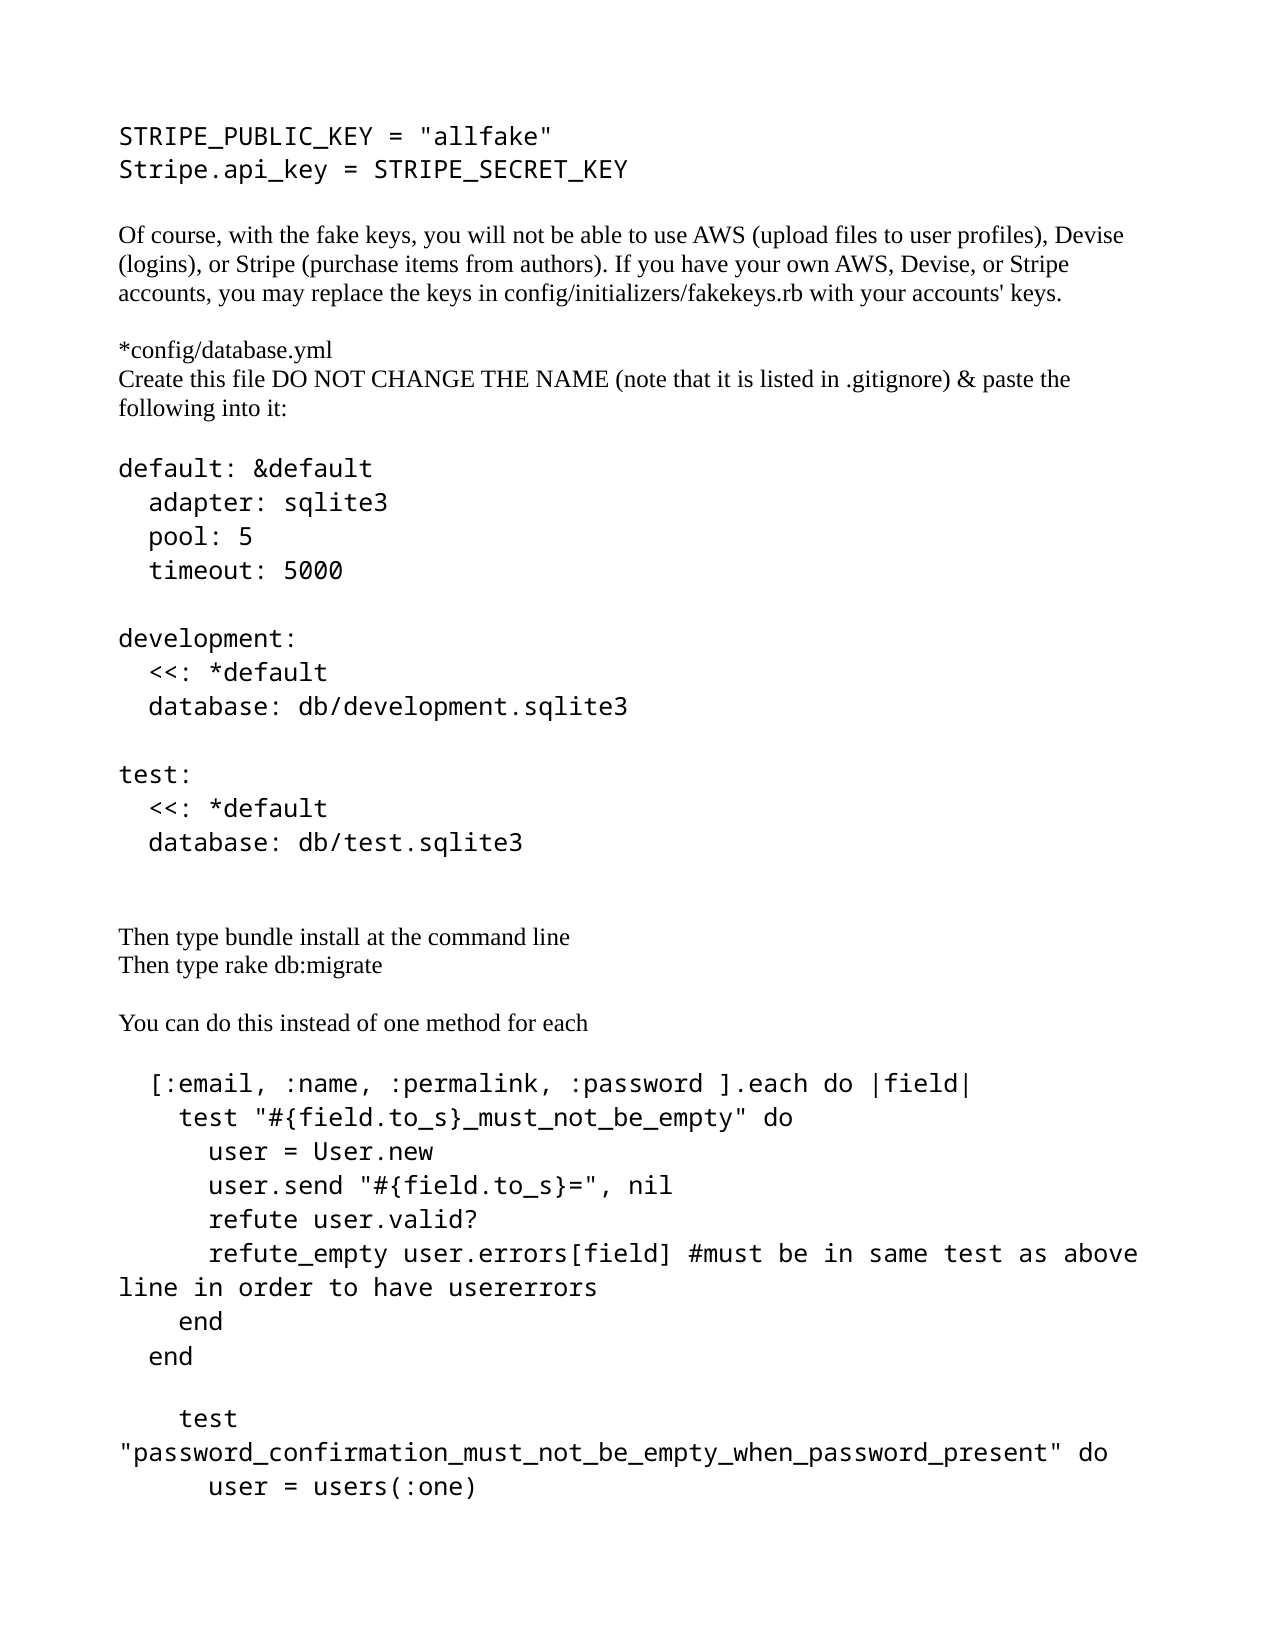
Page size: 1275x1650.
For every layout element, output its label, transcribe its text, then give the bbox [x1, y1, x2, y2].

text Stripe.api_key = STRIPE_SECRET_KEY [118, 152, 1157, 186]
text test: [118, 757, 1157, 791]
text test "#{field.to_s}_must_not_be_empty" do [118, 1100, 1157, 1134]
text development: [118, 621, 1157, 655]
text *config/database.yml [118, 335, 1157, 364]
text end [118, 1304, 1157, 1338]
text STRIPE_PUBLIC_KEY = "allfake" [118, 118, 1157, 152]
text default: &default [118, 450, 1157, 484]
text timeout: 5000 [118, 552, 1157, 587]
text <<: *default [118, 655, 1157, 689]
text user = User.new [118, 1134, 1157, 1168]
text refute_empty user.errors[field] #must be in same test as above line in order to have usererrors [118, 1236, 1157, 1304]
text Create this file DO NOT CHANGE THE NAME (note that it is listed in .gitignore) & paste the following into it: [118, 364, 1157, 422]
text database: db/development.sqlite3 [118, 689, 1157, 723]
text user.send "#{field.to_s}=", nil [118, 1168, 1157, 1202]
text database: db/test.sqlite3 [118, 825, 1157, 859]
text [:email, :name, :permalink, :password ].each do |field| [118, 1066, 1157, 1100]
text Then type bundle install at the command line [118, 922, 1157, 951]
text Of course, with the fake keys, you will not be able to use AWS (upload files to user profiles), Devise (logins), or Stripe (purchase items from authors). If you have your own AWS, Devise, or Stripe accounts, you may replace the keys in config/initializers/fakekeys.rb with your accounts' keys. [118, 220, 1157, 307]
text end [118, 1338, 1157, 1372]
text You can do this instead of one method for each [118, 1008, 1157, 1037]
text test "password_confirmation_must_not_be_empty_when_password_present" do [118, 1401, 1157, 1469]
text user = users(:one) [118, 1469, 1157, 1503]
text Then type rake db:migrate [118, 951, 1157, 979]
text refute user.valid? [118, 1202, 1157, 1236]
text adapter: sqlite3 [118, 484, 1157, 518]
text <<: *default [118, 791, 1157, 825]
text pool: 5 [118, 518, 1157, 552]
